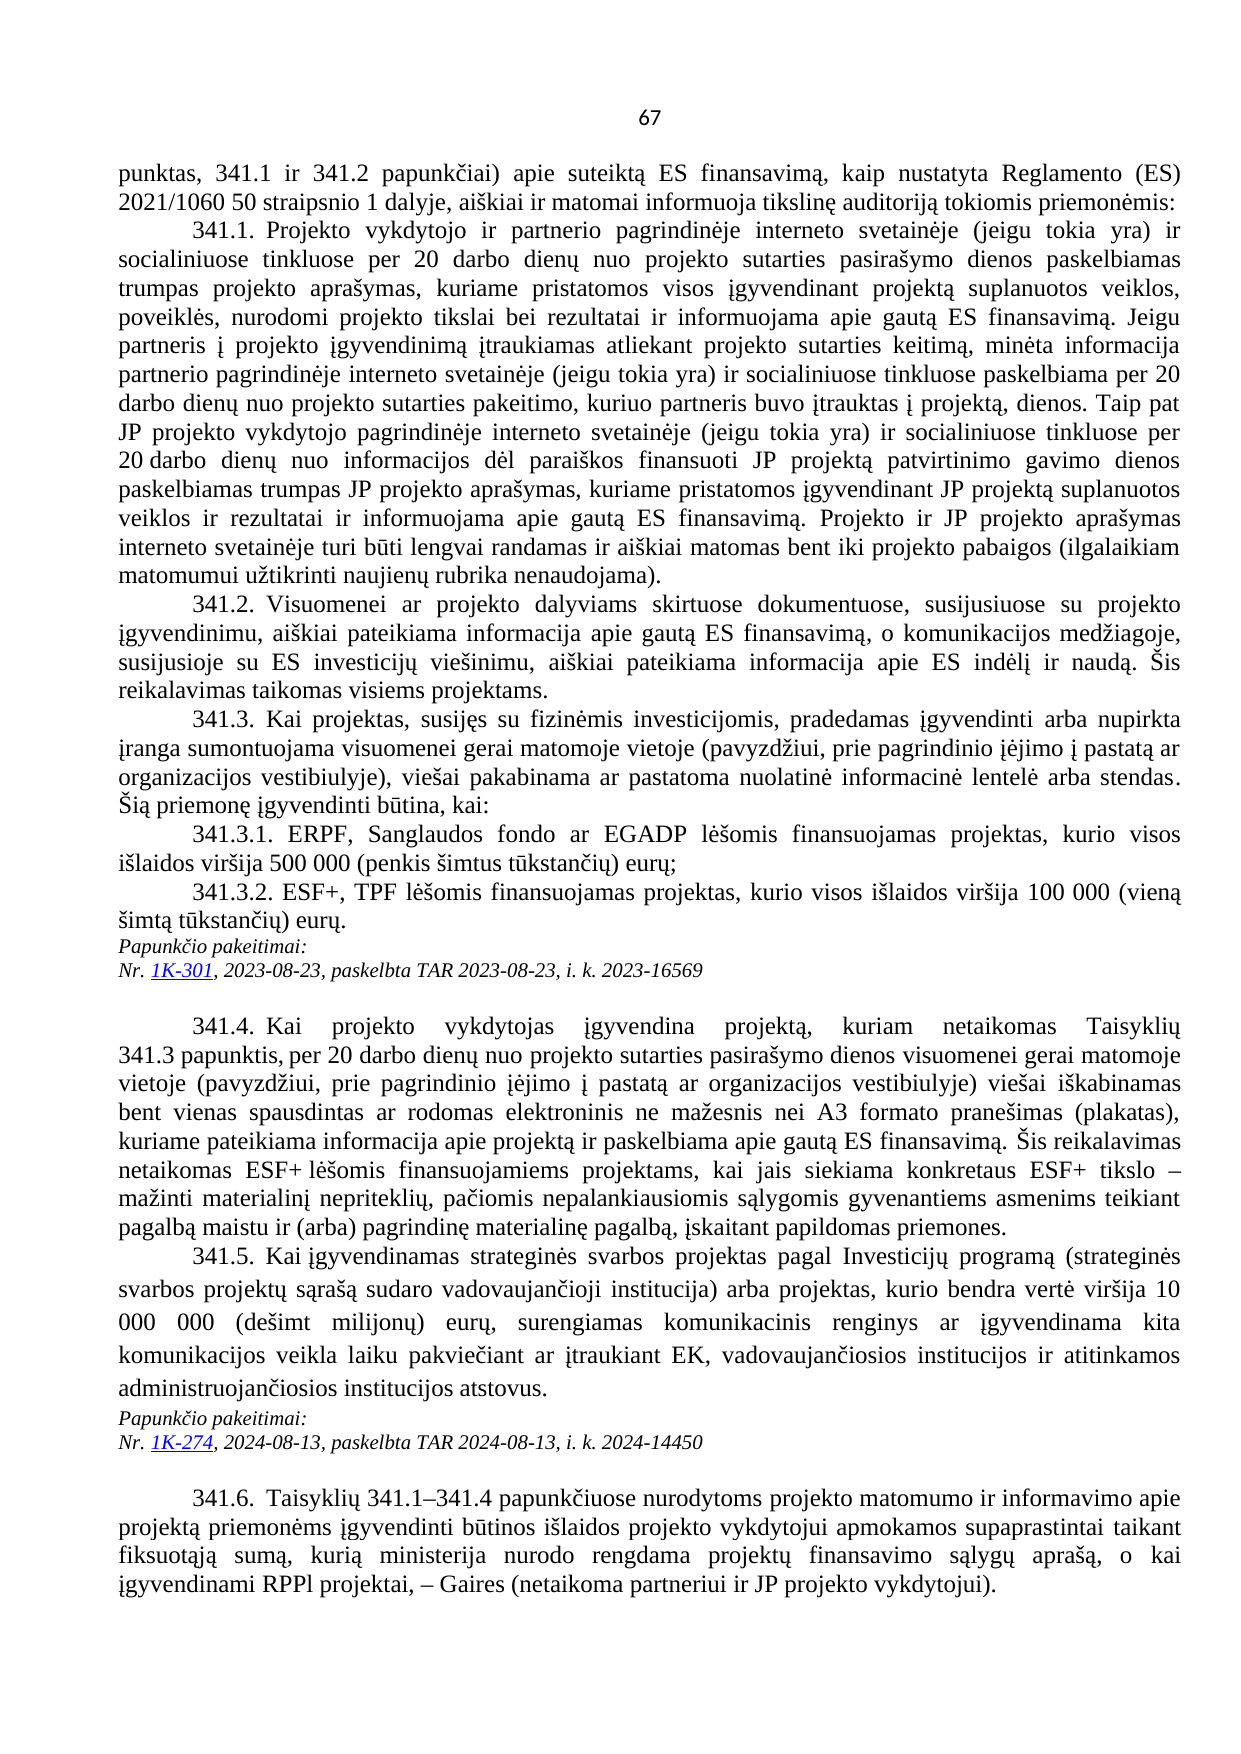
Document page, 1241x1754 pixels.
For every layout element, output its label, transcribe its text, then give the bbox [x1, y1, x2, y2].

text punktas, 341.1 ir 341.2 papunkčiai) apie suteiktą ES finansavimą, kaip nustatyta Reglamento (ES) 2021/1060 50 straipsnio 1 dalyje, aiškiai ir matomai informuoja tikslinę auditoriją tokiomis priemonėmis: [118, 158, 1181, 215]
text Nr. 1K-301, 2023-08-23, paskelbta TAR 2023-08-23, i. k. 2023-16569 [118, 958, 1181, 982]
text 341.6. Taisyklių 341.1–341.4 papunkčiuose nurodytoms projekto matomumo ir informavimo apie projektą priemonėms įgyvendinti būtinos išlaidos projekto vykdytojui apmokamos supaprastintai taikant fiksuotąją sumą, kurią ministerija nurodo rengdama projektų finansavimo sąlygų aprašą, o kai įgyvendinami RPPl projektai, – Gaires (netaikoma partneriui ir JP projekto vykdytojui). [118, 1483, 1181, 1598]
text Papunkčio pakeitimai: [118, 1406, 1181, 1430]
text 341.4. Kai projekto vykdytojas įgyvendina projektą, kuriam netaikomas Taisyklių 341.3 papunktis, per 20 darbo dienų nuo projekto sutarties pasirašymo dienos visuomenei gerai matomoje vietoje (pavyzdžiui, prie pagrindinio įėjimo į pastatą ar organizacijos vestibiulyje) viešai iškabinamas bent vienas spausdintas ar rodomas elektroninis ne mažesnis nei A3 formato pranešimas (plakatas), kuriame pateikiama informacija apie projektą ir paskelbiama apie gautą ES finansavimą. Šis reikalavimas netaikomas ESF+ lėšomis finansuojamiems projektams, kai jais siekiama konkretaus ESF+ tikslo – mažinti materialinį nepriteklių, pačiomis nepalankiausiomis sąlygomis gyvenantiems asmenims teikiant pagalbą maistu ir (arba) pagrindinę materialinę pagalbą, įskaitant papildomas priemones. [118, 1011, 1181, 1241]
text 341.3.2. ESF+, TPF lėšomis finansuojamas projektas, kurio visos išlaidos viršija 100 000 (vieną šimtą tūkstančių) eurų. [118, 877, 1181, 934]
text Papunkčio pakeitimai: [118, 934, 1181, 958]
text 341.5. Kai įgyvendinamas strateginės svarbos projektas pagal Investicijų programą (strateginės svarbos projektų sąrašą sudaro vadovaujančioji institucija) arba projektas, kurio bendra vertė viršija 10 000 000 (dešimt milijonų) eurų, surengiamas komunikacinis renginys ar įgyvendinama kita komunikacijos veikla laiku pakviečiant ar įtraukiant EK, vadovaujančiosios institucijos ir atitinkamos administruojančiosios institucijos atstovus. [118, 1241, 1181, 1402]
text Nr. 1K-274, 2024-08-13, paskelbta TAR 2024-08-13, i. k. 2024-14450 [118, 1430, 1181, 1454]
text 341.3. Kai projektas, susijęs su fizinėmis investicijomis, pradedamas įgyvendinti arba nupirkta įranga sumontuojama visuomenei gerai matomoje vietoje (pavyzdžiui, prie pagrindinio įėjimo į pastatą ar organizacijos vestibiulyje), viešai pakabinama ar pastatoma nuolatinė informacinė lentelė arba stendas. Šią priemonę įgyvendinti būtina, kai: [118, 704, 1181, 819]
text 341.3.1. ERPF, Sanglaudos fondo ar EGADP lėšomis finansuojamas projektas, kurio visos išlaidos viršija 500 000 (penkis šimtus tūkstančių) eurų; [118, 819, 1181, 877]
text 341.1. Projekto vykdytojo ir partnerio pagrindinėje interneto svetainėje (jeigu tokia yra) ir socialiniuose tinkluose per 20 darbo dienų nuo projekto sutarties pasirašymo dienos paskelbiamas trumpas projekto aprašymas, kuriame pristatomos visos įgyvendinant projektą suplanuotos veiklos, poveiklės, nurodomi projekto tikslai bei rezultatai ir informuojama apie gautą ES finansavimą. Jeigu partneris į projekto įgyvendinimą įtraukiamas atliekant projekto sutarties keitimą, minėta informacija partnerio pagrindinėje interneto svetainėje (jeigu tokia yra) ir socialiniuose tinkluose paskelbiama per 20 darbo dienų nuo projekto sutarties pakeitimo, kuriuo partneris buvo įtrauktas į projektą, dienos. Taip pat JP projekto vykdytojo pagrindinėje interneto svetainėje (jeigu tokia yra) ir socialiniuose tinkluose per 20 darbo dienų nuo informacijos dėl paraiškos finansuoti JP projektą patvirtinimo gavimo dienos paskelbiamas trumpas JP projekto aprašymas, kuriame pristatomos įgyvendinant JP projektą suplanuotos veiklos ir rezultatai ir informuojama apie gautą ES finansavimą. Projekto ir JP projekto aprašymas interneto svetainėje turi būti lengvai randamas ir aiškiai matomas bent iki projekto pabaigos (ilgalaikiam matomumui užtikrinti naujienų rubrika nenaudojama). [118, 215, 1181, 589]
text 341.2. Visuomenei ar projekto dalyviams skirtuose dokumentuose, susijusiuose su projekto įgyvendinimu, aiškiai pateikiama informacija apie gautą ES finansavimą, o komunikacijos medžiagoje, susijusioje su ES investicijų viešinimu, aiškiai pateikiama informacija apie ES indėlį ir naudą. Šis reikalavimas taikomas visiems projektams. [118, 589, 1181, 704]
